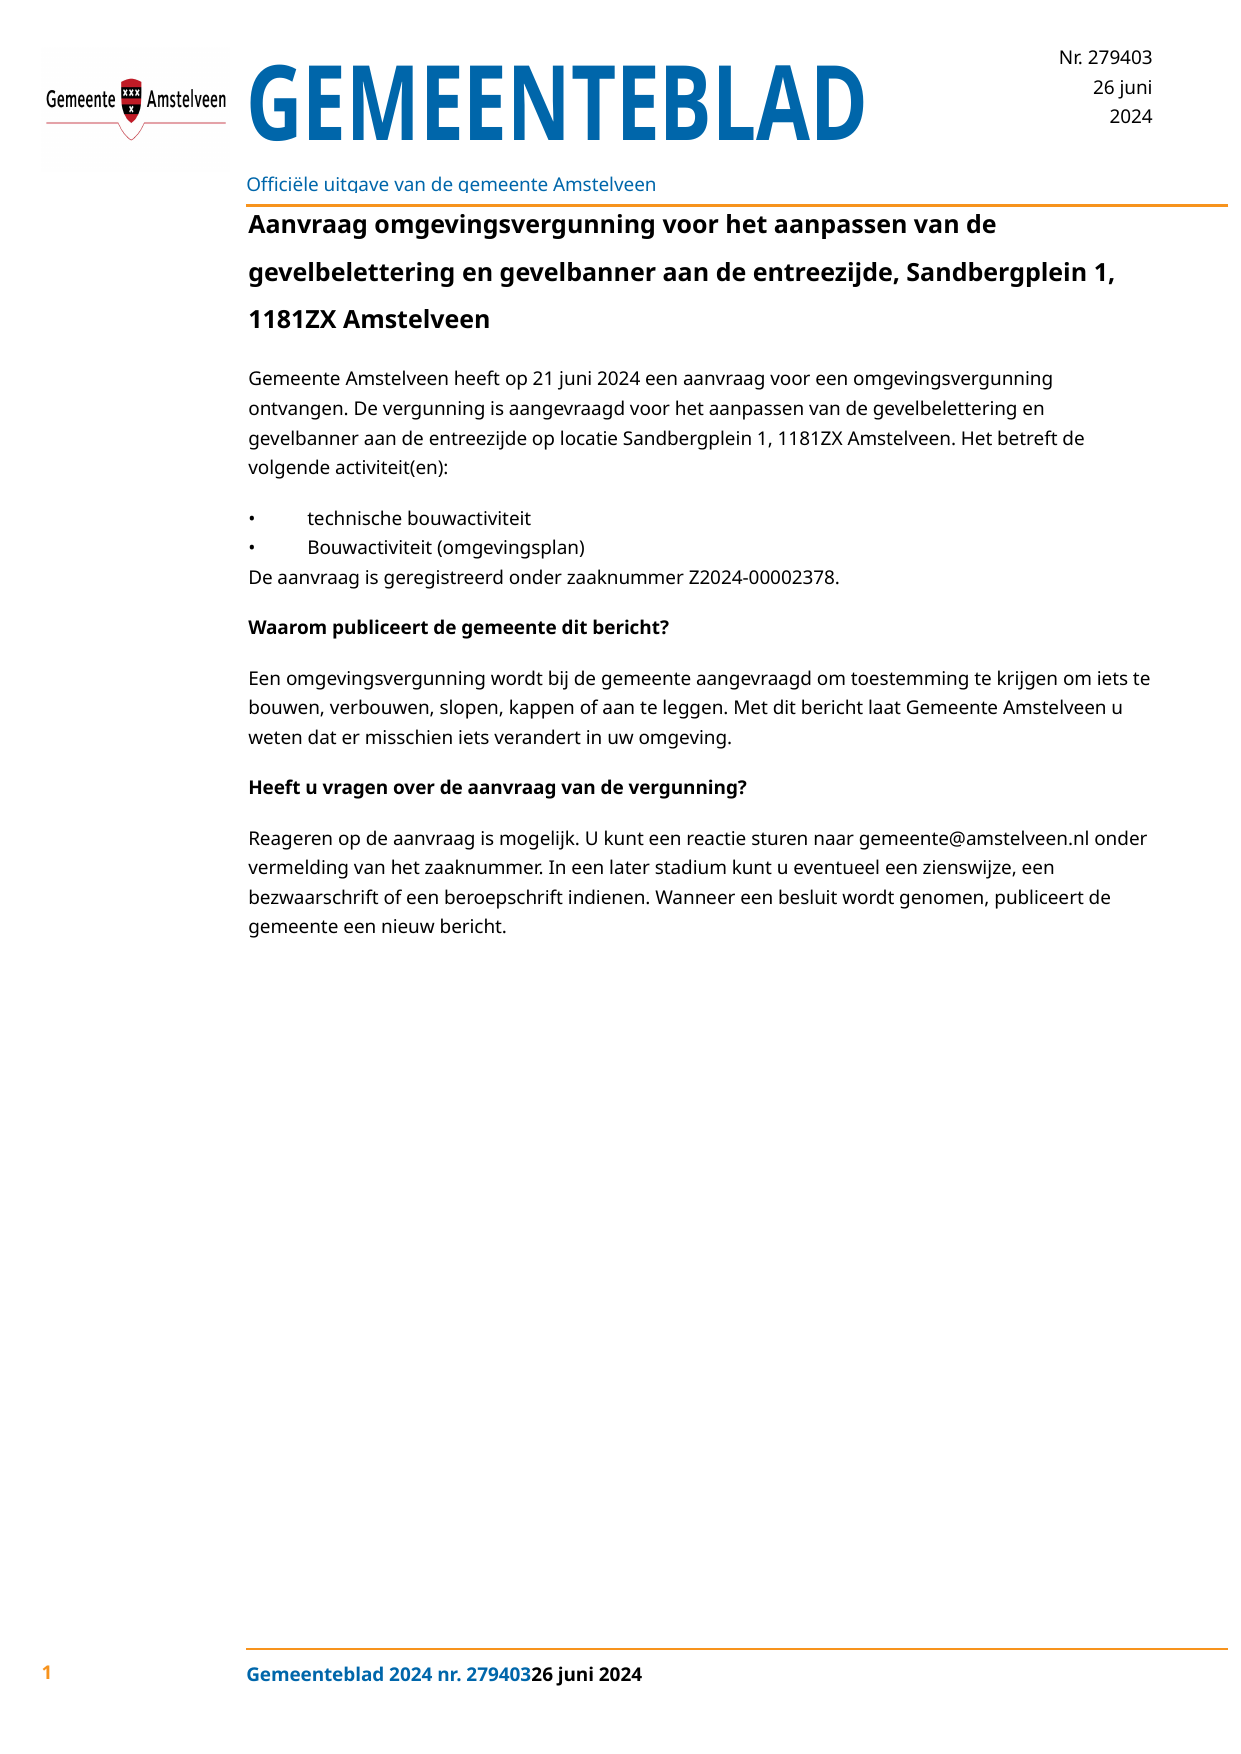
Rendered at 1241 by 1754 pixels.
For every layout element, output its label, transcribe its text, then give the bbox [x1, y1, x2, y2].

text Heeft u vragen over de aanvraag van de vergunning? [248, 774, 1152, 800]
picture [41, 47, 231, 172]
text De aanvraag is geregistreerd onder zaaknummer Z2024-00002378. [248, 564, 1152, 589]
text Een omgevingsvergunning wordt bij de gemeente aangevraagd om toestemming te krijgen om iets te bouwen, verbouwen, slopen, kappen of aan te leggen. Met dit bericht laat Gemeente Amstelveen u weten dat er misschien iets verandert in uw omgeving. [248, 665, 1152, 749]
text Waarom publiceert de gemeente dit bericht? [248, 614, 1152, 640]
text Aanvraag omgevingsvergunning voor het aanpassen van de gevelbelettering en gevelbanner aan de entreezijde, Sandbergplein 1, 1181ZX Amstelveen [248, 207, 1152, 336]
list Bouwactiviteit (omgevingsplan) [248, 534, 1152, 560]
text Gemeente Amstelveen heeft op 21 juni 2024 een aanvraag voor een omgevingsvergunning ontvangen. De vergunning is aangevraagd voor het aanpassen van de gevelbelettering en gevelbanner aan de entreezijde op locatie Sandbergplein 1, 1181ZX Amstelveen. Het betreft de volgende activiteit(en): [248, 366, 1152, 480]
text Reageren op de aanvraag is mogelijk. U kunt een reactie sturen naar gemeente@amstelveen.nl onder vermelding van het zaaknummer. In een later stadium kunt u eventueel een zienswijze, een bezwaarschrift of een beroepschrift indienen. Wanneer een besluit wordt genomen, publiceert de gemeente een nieuw bericht. [248, 825, 1152, 939]
list technische bouwactiviteit [248, 505, 1152, 530]
